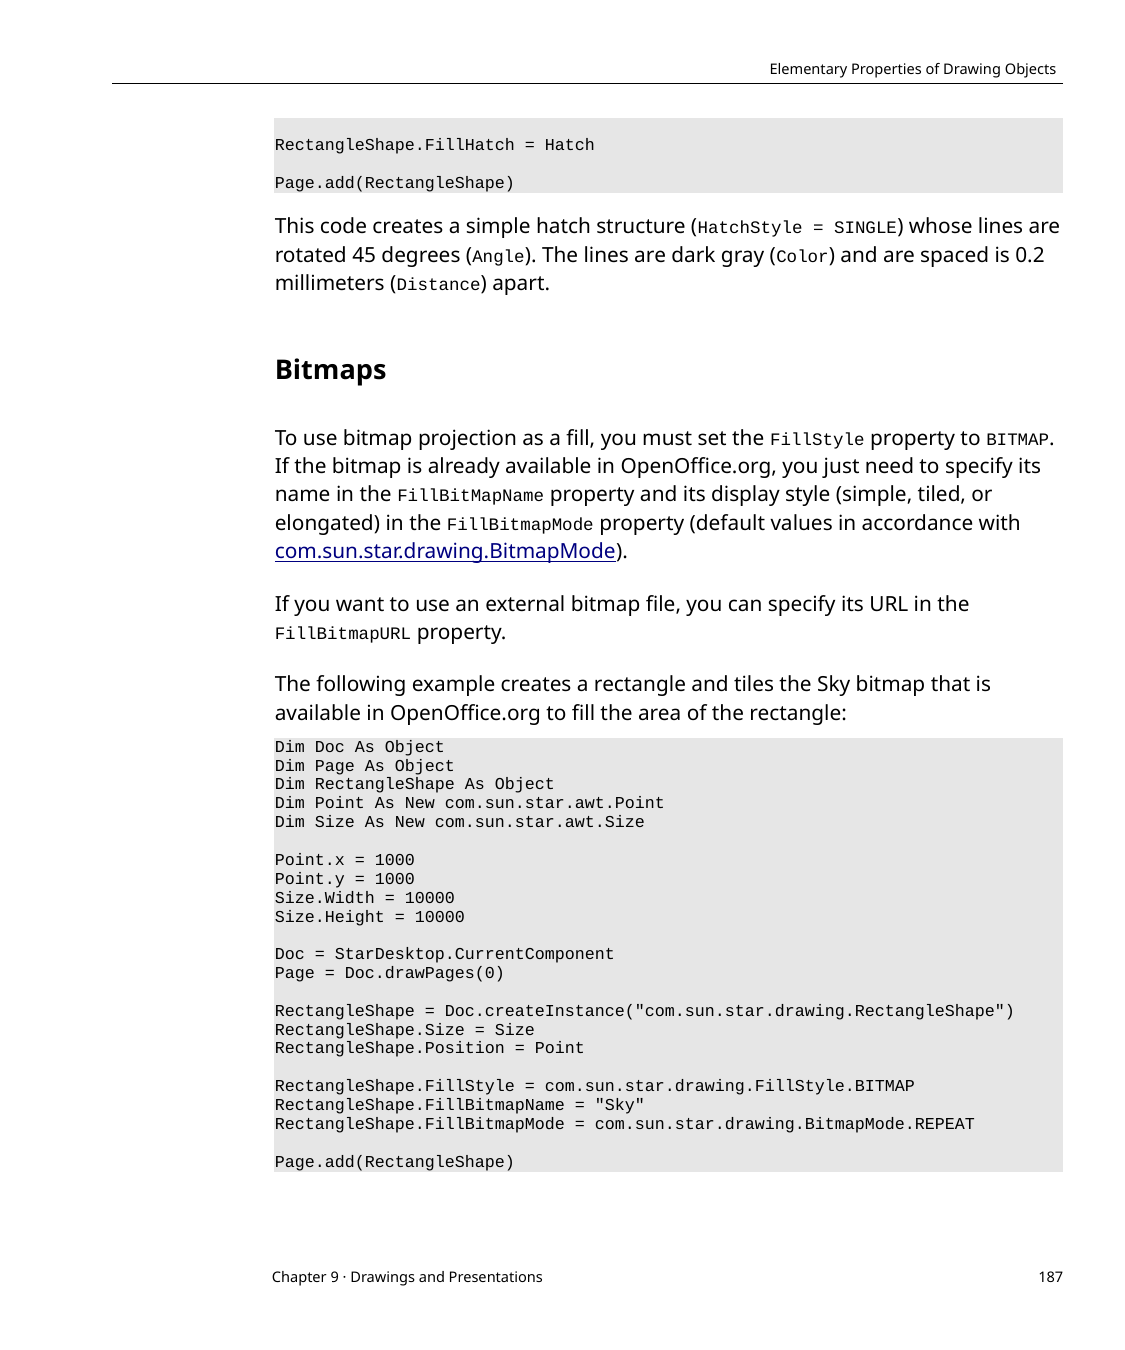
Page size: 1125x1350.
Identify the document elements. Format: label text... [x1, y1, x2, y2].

text If you want to use an external bitmap file, you can specify its URL in the FillBitmapURL property. [274, 589, 1063, 646]
text The following example creates a rectangle and tiles the Sky bitmap that is available in OpenOffice.org to fill the area of the rectangle: [274, 669, 1063, 726]
text This code creates a simple hatch structure (HatchStyle = SINGLE) whose lines are rotated 45 degrees (Angle). The lines are dark gray (Color) and are spaced is 0.2 millimeters (Distance) apart. [274, 211, 1063, 297]
text RectangleShape.FillHatch = Hatch Page.add(RectangleShape) [274, 118, 1063, 193]
text To use bitmap projection as a fill, you must set the FillStyle property to BITMAP. If the bitmap is already available in OpenOffice.org, you just need to specify its name in the FillBitMapName property and its display style (simple, tiled, or elongated) in the FillBitmapMode property (default values in accordance with com.sun.star.drawing.BitmapMode). [274, 423, 1063, 565]
text Dim Doc As Object Dim Page As Object Dim RectangleShape As Object Dim Point As New com.sun.star.awt.Point Dim Size As New com.sun.star.awt.Size Point.x = 1000 Point.y = 1000 Size.Width = 10000 Size.Height = 10000 Doc = StarDesktop.CurrentComponent Page = Doc.drawPages(0) RectangleShape = Doc.createInstance("com.sun.star.drawing.RectangleShape") RectangleShape.Size = Size RectangleShape.Position = Point RectangleShape.FillStyle = com.sun.star.drawing.FillStyle.BITMAP RectangleShape.FillBitmapName = "Sky" RectangleShape.FillBitmapMode = com.sun.star.drawing.BitmapMode.REPEAT Page.add(RectangleShape) [274, 738, 1063, 1172]
subtitle Bitmaps [274, 350, 1063, 387]
